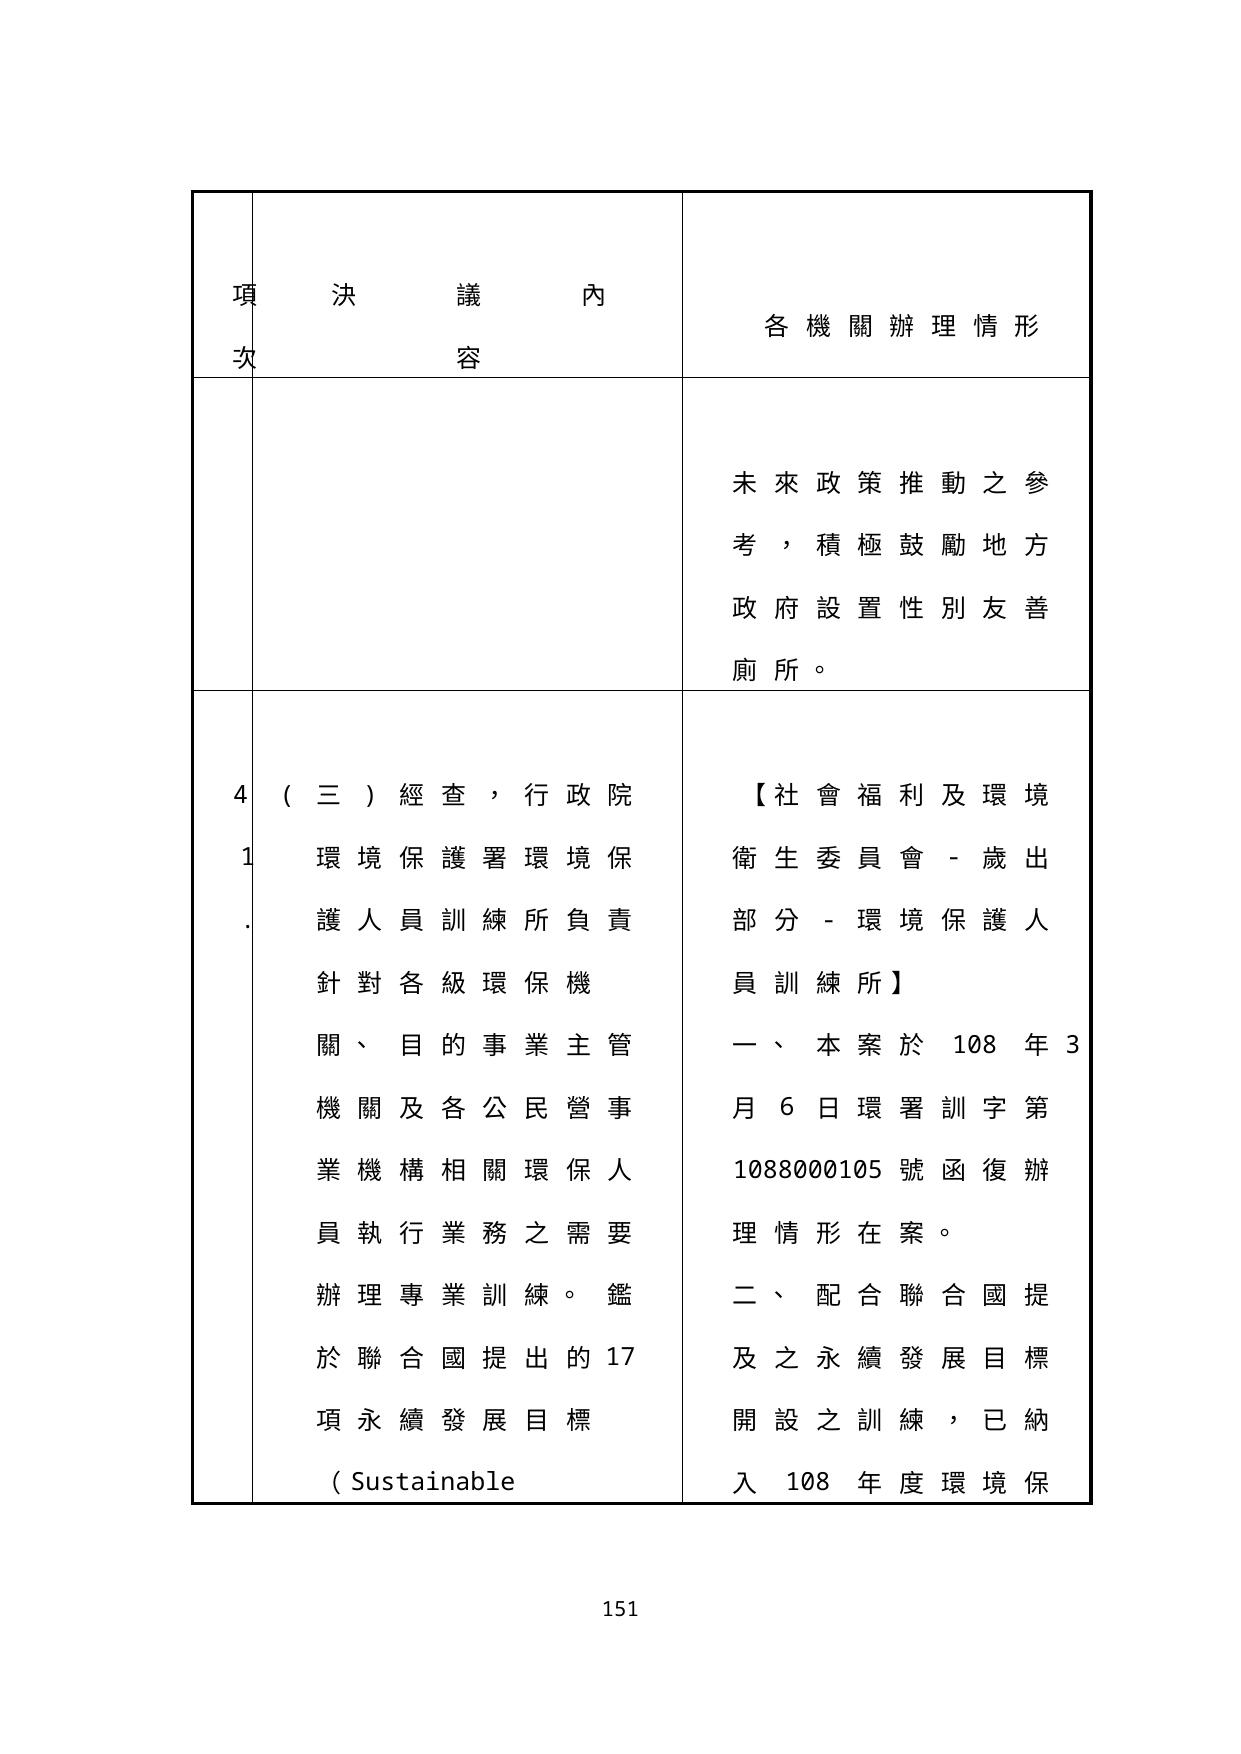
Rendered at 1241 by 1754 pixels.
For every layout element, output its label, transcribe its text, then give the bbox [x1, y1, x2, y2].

table_header 各機關辦理情形 [683, 193, 1089, 377]
table_cell 【社會福利及環境衛生委員會-歲出部分-環境保護人員訓練所】 一、本案於108年3月6日環署訓字第1088000105號函復辦理情形在案。 二、配合聯合國提及之永續發展目標開設之訓練，已納入108年度環境保 [683, 691, 1089, 1502]
table_cell 41. [194, 691, 252, 1502]
table_header 項次 [194, 193, 252, 377]
table_cell [253, 378, 682, 689]
table_cell 40. [194, 378, 252, 689]
table_cell (三)經查，行政院環境保護署環境保護人員訓練所負責針對各級環保機關、目的事業主管機關及各公民營事業機構相關環保人員執行業務之需要辦理專業訓練。鑑於聯合國提出的17項永續發展目標（Sustainable [253, 691, 682, 1502]
table_header 決 議 內 容 [253, 193, 682, 377]
table_cell 未來政策推動之參考，積極鼓勵地方政府設置性別友善廁所。 [683, 378, 1089, 689]
